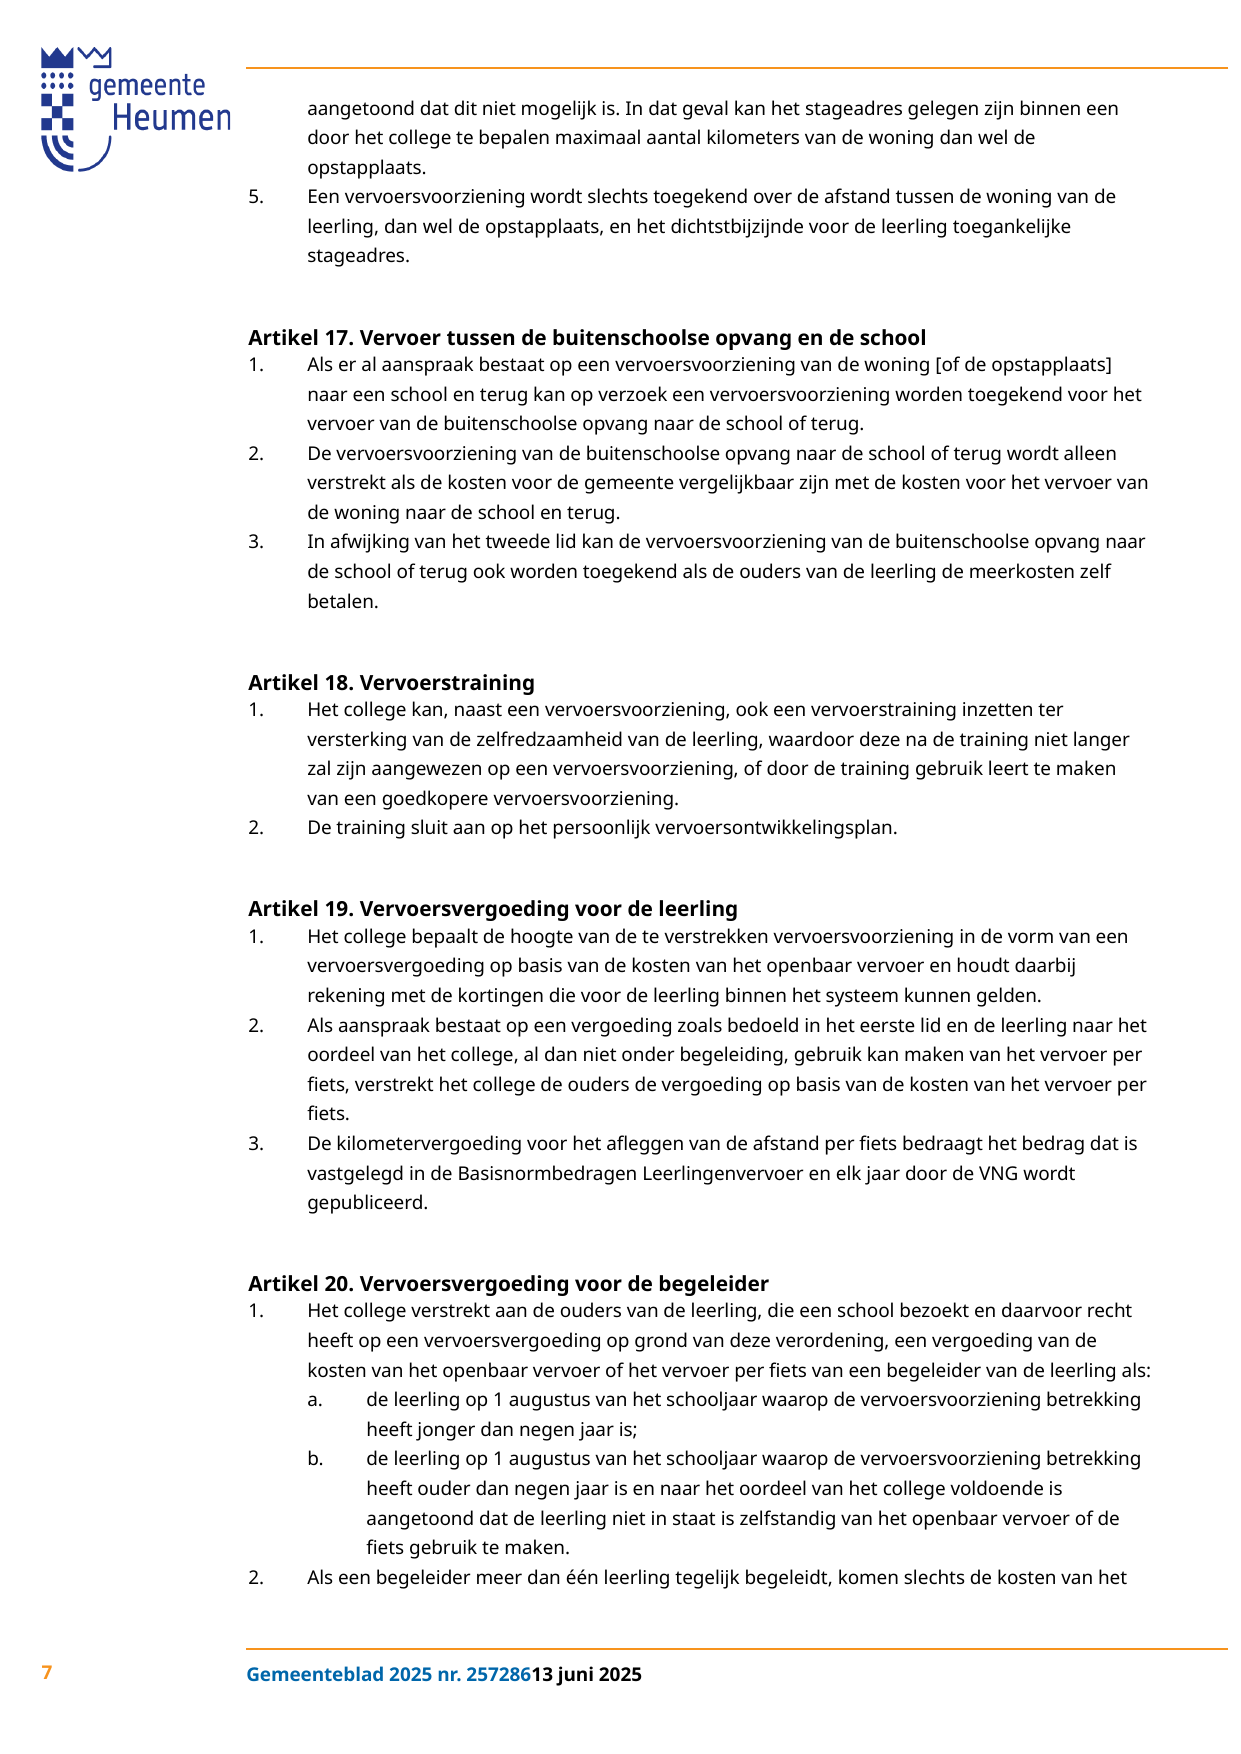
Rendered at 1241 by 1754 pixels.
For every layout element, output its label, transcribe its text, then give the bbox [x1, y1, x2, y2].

list In afwijking van het tweede lid kan de vervoersvoorziening van de buitenschoolse opvang naar de school of terug ook worden toegekend als de ouders van de leerling de meerkosten zelf betalen. [248, 529, 1152, 613]
list De vervoersvoorziening van de buitenschoolse opvang naar de school of terug wordt alleen verstrekt als de kosten voor de gemeente vergelijkbaar zijn met de kosten voor het vervoer van de woning naar de school en terug. [248, 440, 1152, 525]
list Een vervoersvoorziening wordt slechts toegekend over de afstand tussen de woning van de leerling, dan wel de opstapplaats, en het dichtstbijzijnde voor de leerling toegankelijke stageadres. [248, 183, 1152, 268]
list De kilometervergoeding voor het afleggen van de afstand per fiets bedraagt het bedrag dat is vastgelegd in de Basisnormbedragen Leerlingenvervoer en elk jaar door de VNG wordt gepubliceerd. [248, 1130, 1152, 1215]
list de leerling op 1 augustus van het schooljaar waarop de vervoersvoorziening betrekking heeft jonger dan negen jaar is; [307, 1386, 1152, 1442]
list Het college kan, naast een vervoersvoorziening, ook een vervoerstraining inzetten ter versterking van de zelfredzaamheid van de leerling, waardoor deze na de training niet langer zal zijn aangewezen op een vervoersvoorziening, of door de training gebruik leert te maken van een goedkopere vervoersvoorziening. [248, 696, 1152, 811]
text Artikel 19. Vervoersvergoeding voor de leerling [248, 894, 1152, 923]
list De training sluit aan op het persoonlijk vervoersontwikkelingsplan. [248, 814, 1152, 840]
list Het college verstrekt aan de ouders van de leerling, die een school bezoekt en daarvoor recht heeft op een vervoersvergoeding op grond van deze verordening, een vergoeding van de kosten van het openbaar vervoer of het vervoer per fiets van een begeleider van de leerling als: [248, 1298, 1152, 1383]
list de leerling op 1 augustus van het schooljaar waarop de vervoersvoorziening betrekking heeft ouder dan negen jaar is en naar het oordeel van het college voldoende is aangetoond dat de leerling niet in staat is zelfstandig van het openbaar vervoer of de fiets gebruik te maken. [307, 1446, 1152, 1560]
list Als een begeleider meer dan één leerling tegelijk begeleidt, komen slechts de kosten van het [248, 1564, 1152, 1590]
list Het college bepaalt de hoogte van de te verstrekken vervoersvoorziening in de vorm van een vervoersvergoeding op basis van de kosten van het openbaar vervoer en houdt daarbij rekening met de kortingen die voor de leerling binnen het systeem kunnen gelden. [248, 923, 1152, 1008]
text Artikel 18. Vervoerstraining [248, 668, 1152, 696]
list Als aanspraak bestaat op een vergoeding zoals bedoeld in het eerste lid en de leerling naar het oordeel van het college, al dan niet onder begeleiding, gebruik kan maken van het vervoer per fiets, verstrekt het college de ouders de vergoeding op basis van de kosten van het vervoer per fiets. [248, 1012, 1152, 1126]
list Als er al aanspraak bestaat op een vervoersvoorziening van de woning [of de opstapplaats] naar een school en terug kan op verzoek een vervoersvoorziening worden toegekend voor het vervoer van de buitenschoolse opvang naar de school of terug. [248, 351, 1152, 436]
text Artikel 17. Vervoer tussen de buitenschoolse opvang en de school [248, 323, 1152, 351]
list aangetoond dat dit niet mogelijk is. In dat geval kan het stageadres gelegen zijn binnen een door het college te bepalen maximaal aantal kilometers van de woning dan wel de opstapplaats. [248, 95, 1152, 180]
text Artikel 20. Vervoersvergoeding voor de begeleider [248, 1269, 1152, 1298]
picture [41, 47, 231, 172]
